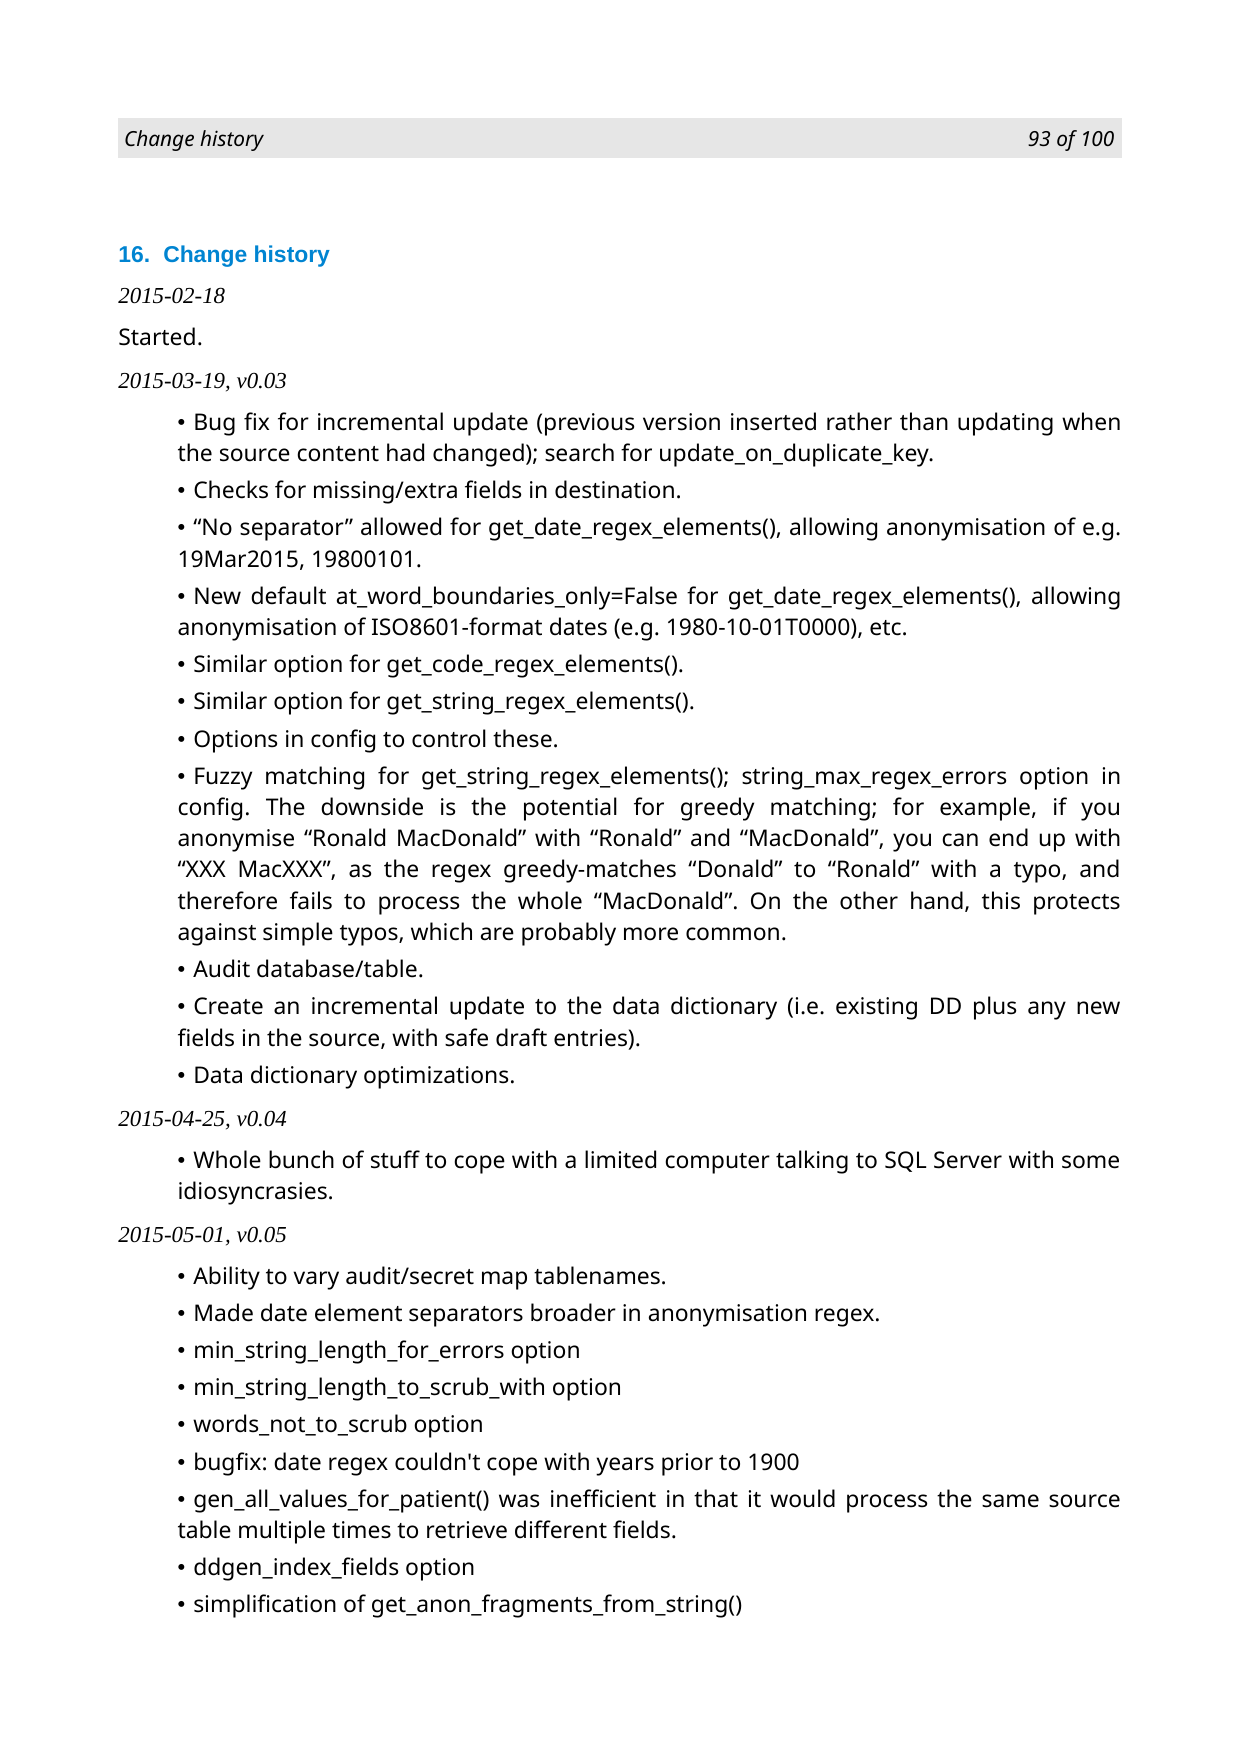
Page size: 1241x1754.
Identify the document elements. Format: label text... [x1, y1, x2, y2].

subtitle 2015-05-01, v0.05 [118, 1221, 1122, 1247]
list Similar option for get_string_regex_elements(). [177, 685, 1122, 717]
list simplification of get_anon_fragments_from_string() [177, 1588, 1122, 1619]
subtitle 2015-03-19, v0.03 [118, 367, 1122, 393]
subtitle 2015-02-18 [118, 282, 1122, 308]
list Create an incremental update to the data dictionary (i.e. existing DD plus any new fields in the source, with safe draft entries). [177, 990, 1122, 1053]
list New default at_word_boundaries_only=False for get_date_regex_elements(), allowing anonymisation of ISO8601-format dates (e.g. 1980-10-01T0000), etc. [177, 580, 1122, 642]
list Ability to vary audit/secret map tablenames. [177, 1259, 1122, 1291]
list Checks for missing/extra fields in destination. [177, 474, 1122, 505]
list ddgen_index_fields option [177, 1551, 1122, 1582]
subtitle Change history [118, 241, 1122, 267]
list “No separator” allowed for get_date_regex_elements(), allowing anonymisation of e.g. 19Mar2015, 19800101. [177, 511, 1122, 574]
list gen_all_values_for_patient() was inefficient in that it would process the same source table multiple times to retrieve different fields. [177, 1483, 1122, 1545]
list min_string_length_for_errors option [177, 1334, 1122, 1365]
text Started. [118, 321, 1122, 352]
list Made date element separators broader in anonymisation regex. [177, 1297, 1122, 1328]
list Bug fix for incremental update (previous version inserted rather than updating when the source content had changed); search for update_on_duplicate_key. [177, 406, 1122, 468]
list Similar option for get_code_regex_elements(). [177, 648, 1122, 679]
subtitle 2015-04-25, v0.04 [118, 1105, 1122, 1131]
list bugfix: date regex couldn't cope with years prior to 1900 [177, 1446, 1122, 1477]
list Whole bunch of stuff to cope with a limited computer talking to SQL Server with some idiosyncrasies. [177, 1143, 1122, 1206]
list Options in config to control these. [177, 722, 1122, 754]
list words_not_to_scrub option [177, 1408, 1122, 1439]
list Fuzzy matching for get_string_regex_elements(); string_max_regex_errors option in config. The downside is the potential for greedy matching; for example, if you anonymise “Ronald MacDonald” with “Ronald” and “MacDonald”, you can end up with “XXX MacXXX”, as the regex greedy-matches “Donald” to “Ronald” with a typo, and therefore fails to process the whole “MacDonald”. On the other hand, this protects against simple typos, which are probably more common. [177, 760, 1122, 947]
list Audit database/table. [177, 953, 1122, 984]
list min_string_length_to_scrub_with option [177, 1371, 1122, 1402]
list Data dictionary optimizations. [177, 1059, 1122, 1090]
